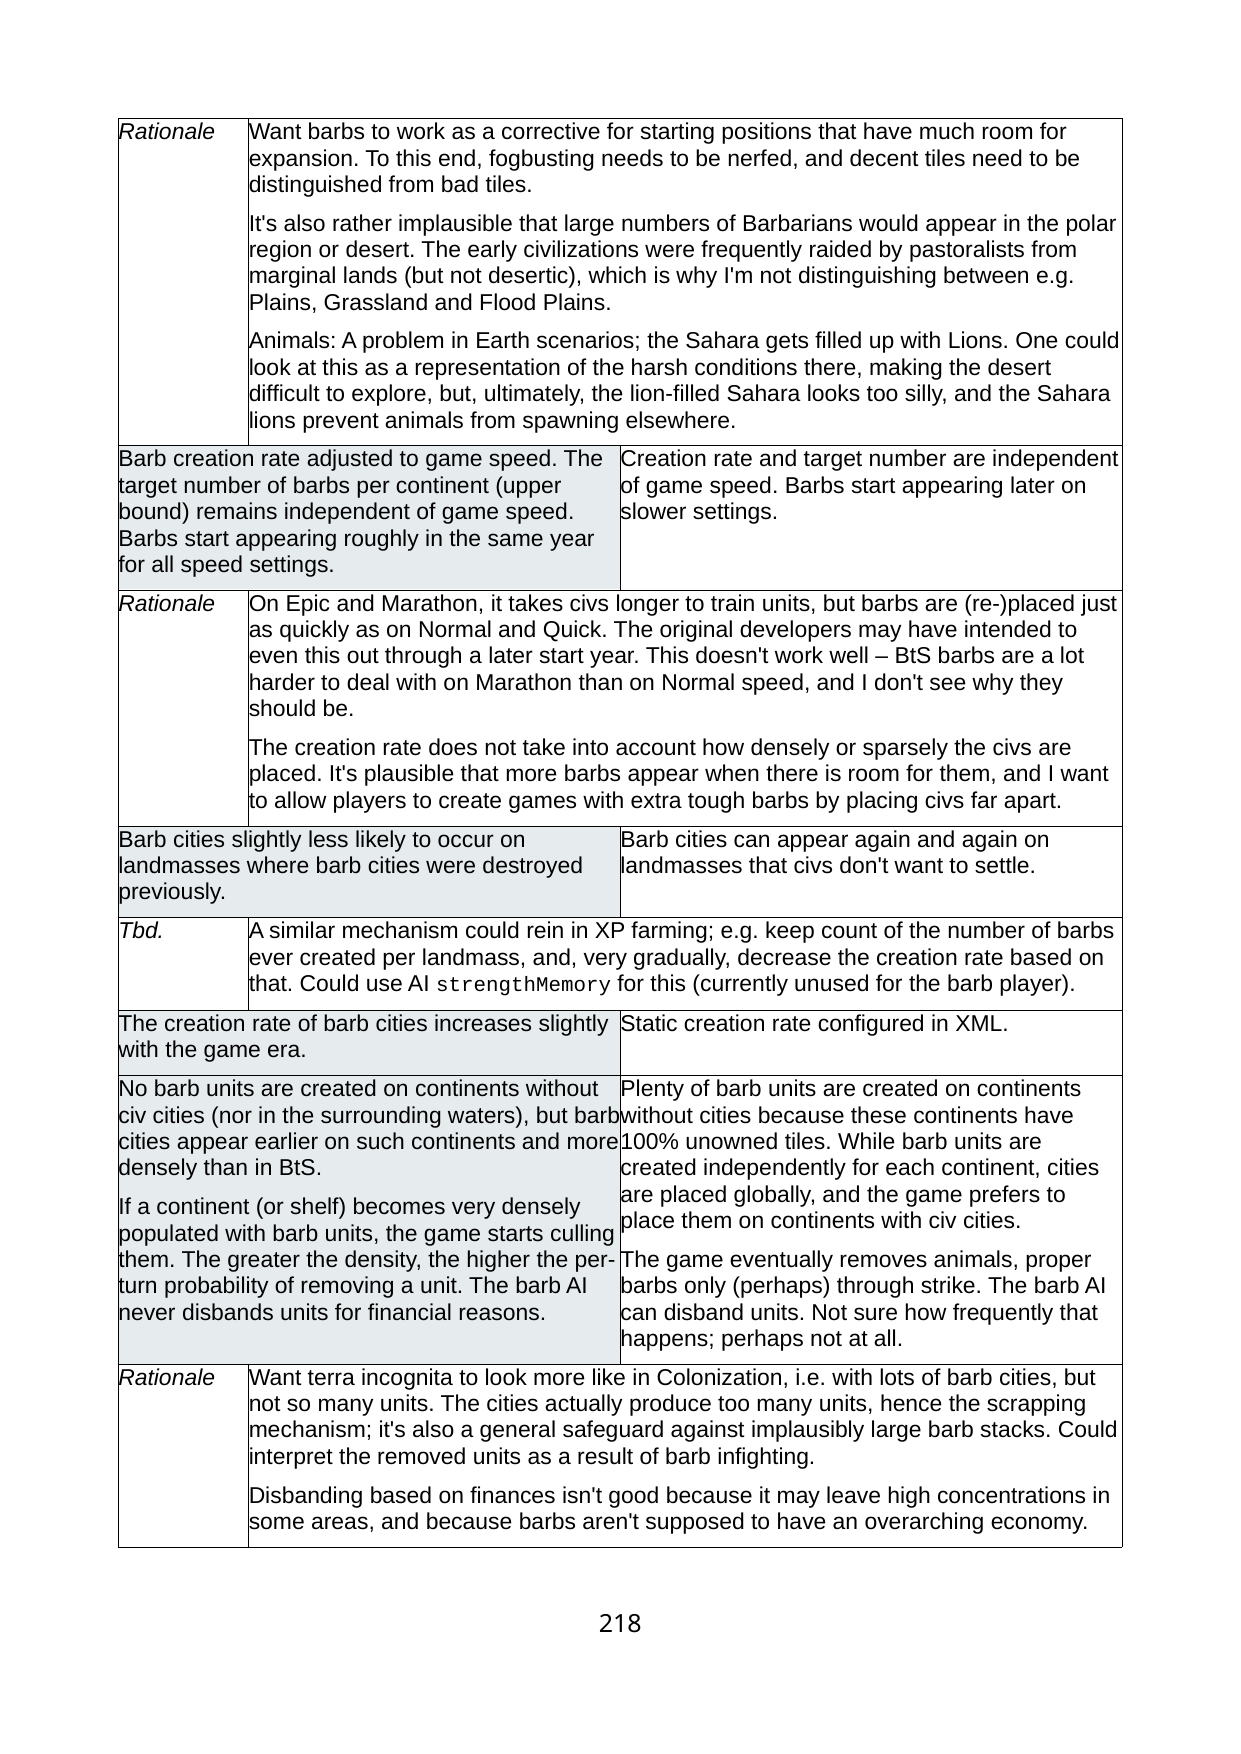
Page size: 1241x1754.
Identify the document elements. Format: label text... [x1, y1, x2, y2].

table_cell Static creation rate configured in XML. [621, 1011, 1122, 1075]
table_cell Rationale [119, 591, 248, 826]
table_cell The creation rate of barb cities increases slightly with the game era. [119, 1011, 620, 1075]
table_cell Barb creation rate adjusted to game speed. The target number of barbs per continent (upper bound) remains independent of game speed. Barbs start appearing roughly in the same year for all speed settings. [119, 446, 620, 589]
table_cell Barb cities can appear again and again on landmasses that civs don't want to settle. [621, 827, 1122, 917]
table_cell No barb units are created on continents without civ cities (nor in the surrounding waters), but barb cities appear earlier on such continents and more densely than in BtS. If a continent (or shelf) becomes very densely populated with barb units, the game starts culling them. The greater the density, the higher the per-turn probability of removing a unit. The barb AI never disbands units for financial reasons. [119, 1076, 620, 1364]
table_cell Rationale [119, 119, 248, 445]
table_cell Want barbs to work as a corrective for starting positions that have much room for expansion. To this end, fogbusting needs to be nerfed, and decent tiles need to be distinguished from bad tiles. It's also rather implausible that large numbers of Barbarians would appear in the polar region or desert. The early civilizations were frequently raided by pastoralists from marginal lands (but not desertic), which is why I'm not distinguishing between e.g. Plains, Grassland and Flood Plains. Animals: A problem in Earth scenarios; the Sahara gets filled up with Lions. One could look at this as a representation of the harsh conditions there, making the desert difficult to explore, but, ultimately, the lion-filled Sahara looks too silly, and the Sahara lions prevent animals from spawning elsewhere. [249, 119, 1122, 445]
table_cell On Epic and Marathon, it takes civs longer to train units, but barbs are (re-)placed just as quickly as on Normal and Quick. The original developers may have intended to even this out through a later start year. This doesn't work well – BtS barbs are a lot harder to deal with on Marathon than on Normal speed, and I don't see why they should be. The creation rate does not take into account how densely or sparsely the civs are placed. It's plausible that more barbs appear when there is room for them, and I want to allow players to create games with extra tough barbs by placing civs far apart. [249, 591, 1122, 826]
table_cell Want terra incognita to look more like in Colonization, i.e. with lots of barb cities, but not so many units. The cities actually produce too many units, hence the scrapping mechanism; it's also a general safeguard against implausibly large barb stacks. Could interpret the removed units as a result of barb infighting. Disbanding based on finances isn't good because it may leave high concentrations in some areas, and because barbs aren't supposed to have an overarching economy. [249, 1365, 1122, 1547]
table_cell Barb cities slightly less likely to occur on landmasses where barb cities were destroyed previously. [119, 827, 620, 917]
table_cell Creation rate and target number are independent of game speed. Barbs start appearing later on slower settings. [621, 446, 1122, 589]
table_cell Plenty of barb units are created on continents without cities because these continents have 100% unowned tiles. While barb units are created independently for each continent, cities are placed globally, and the game prefers to place them on continents with civ cities. The game eventually removes animals, proper barbs only (perhaps) through strike. The barb AI can disband units. Not sure how frequently that happens; perhaps not at all. [621, 1076, 1122, 1364]
table_cell Tbd. [119, 918, 248, 1010]
table_cell Rationale [119, 1365, 248, 1547]
table_cell A similar mechanism could rein in XP farming; e.g. keep count of the number of barbs ever created per landmass, and, very gradually, decrease the creation rate based on that. Could use AI strengthMemory for this (currently unused for the barb player). [249, 918, 1122, 1010]
